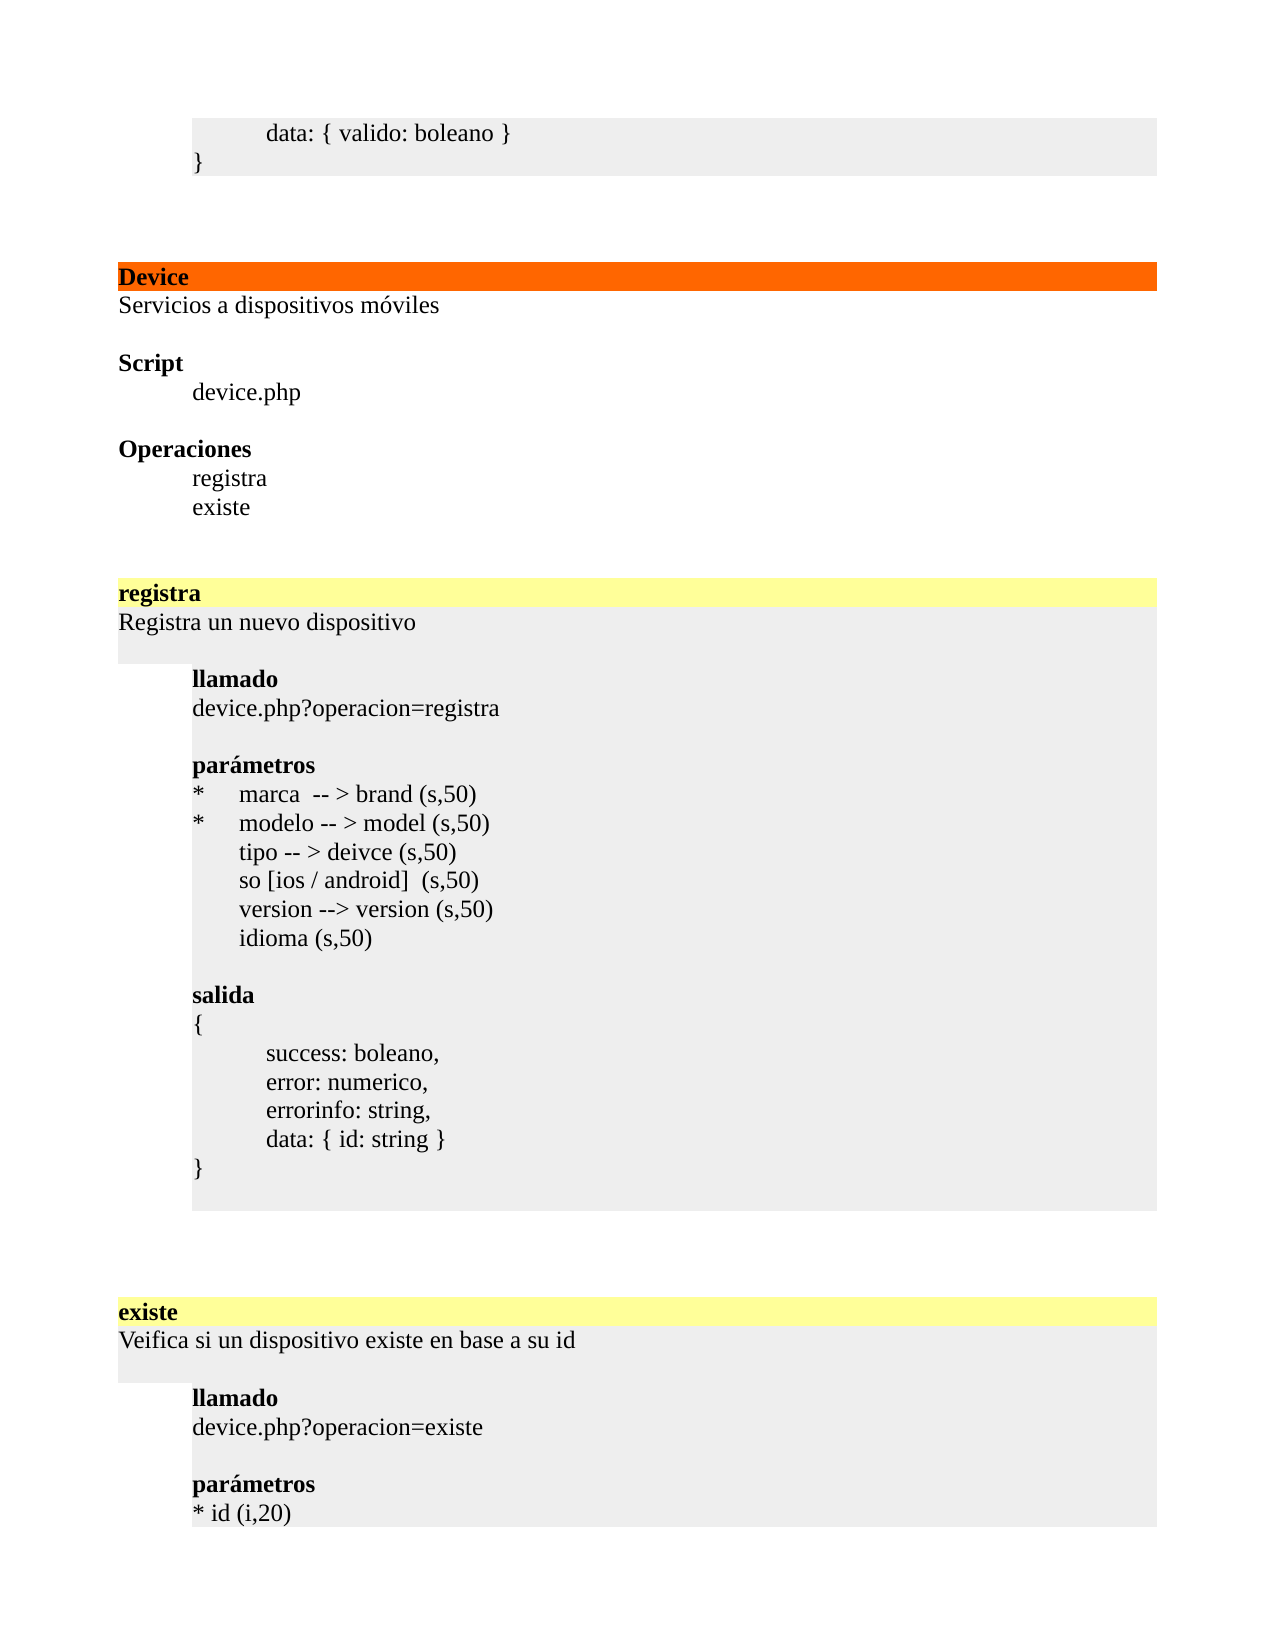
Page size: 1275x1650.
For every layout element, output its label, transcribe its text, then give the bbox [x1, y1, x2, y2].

text } [192, 1153, 1157, 1182]
text idioma (s,50) [192, 923, 1157, 952]
text llamado [192, 1383, 1157, 1412]
text Device [118, 262, 1157, 291]
text version --> version (s,50) [192, 894, 1157, 923]
text device.php?operacion=existe [192, 1412, 1157, 1441]
text success: boleano, [192, 1038, 1157, 1067]
text parámetros [192, 751, 1157, 779]
text existe [118, 492, 1157, 521]
text data: { id: string } [192, 1124, 1157, 1153]
text * marca -- > brand (s,50) [192, 779, 1157, 808]
text * modelo -- > model (s,50) [192, 808, 1157, 837]
text errorinfo: string, [192, 1096, 1157, 1124]
text Veifica si un dispositivo existe en base a su id [118, 1326, 1157, 1354]
text registra [118, 578, 1157, 607]
text Operaciones [118, 434, 1157, 463]
text existe [118, 1297, 1157, 1326]
text } [192, 147, 1157, 176]
text so [ios / android] (s,50) [192, 866, 1157, 894]
text registra [118, 463, 1157, 492]
text Registra un nuevo dispositivo [118, 607, 1157, 636]
text parámetros [192, 1469, 1157, 1498]
text * id (i,20) [192, 1498, 1157, 1527]
text error: numerico, [192, 1067, 1157, 1096]
text tipo -- > deivce (s,50) [192, 837, 1157, 866]
text salida [192, 981, 1157, 1009]
text Script [118, 348, 1157, 377]
text Servicios a dispositivos móviles [118, 291, 1157, 319]
text device.php [118, 377, 1157, 406]
text llamado [192, 664, 1157, 693]
text device.php?operacion=registra [192, 693, 1157, 722]
text data: { valido: boleano } [192, 118, 1157, 147]
text { [192, 1009, 1157, 1038]
